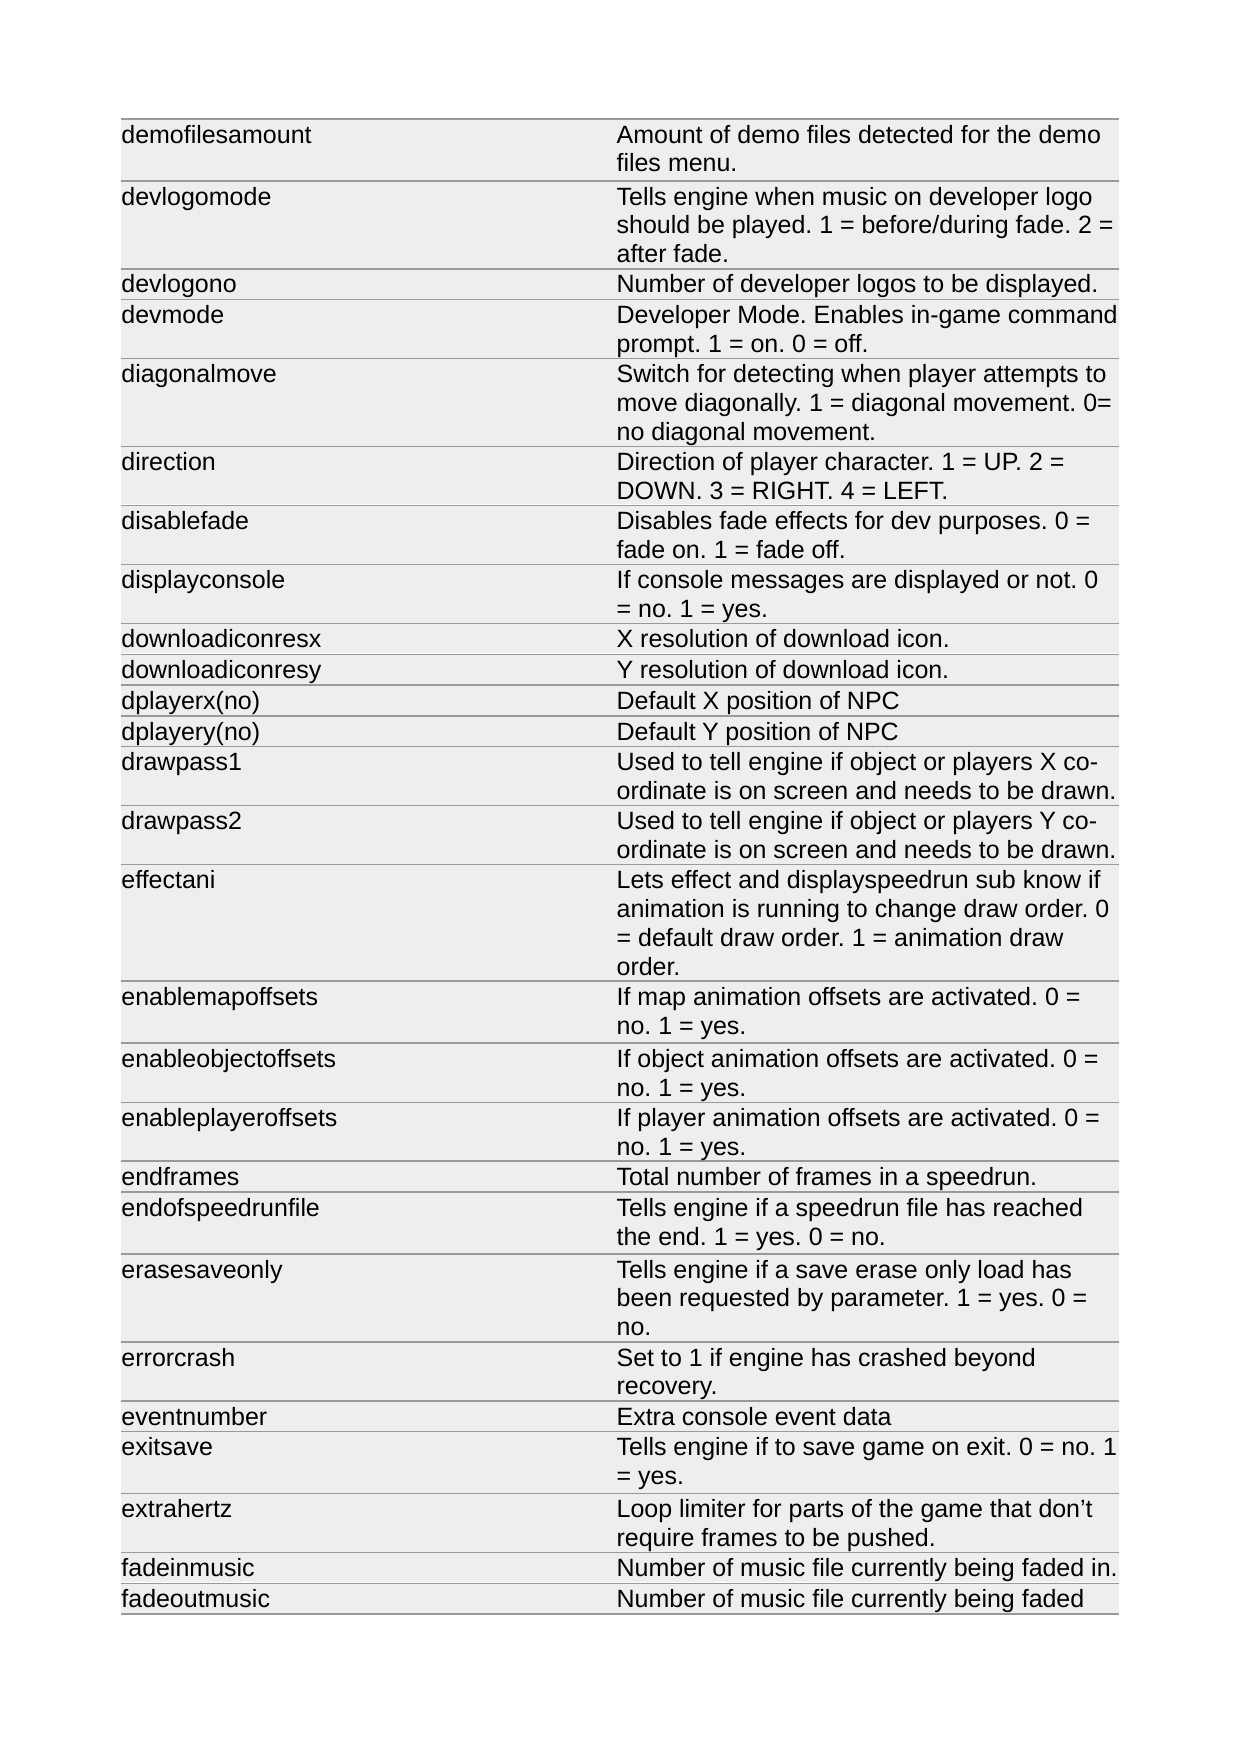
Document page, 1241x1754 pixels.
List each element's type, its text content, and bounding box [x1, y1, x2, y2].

table_cell Number of music file currently being faded in. [616, 1553, 1119, 1582]
table_cell If console messages are displayed or not. 0 = no. 1 = yes. [616, 565, 1119, 623]
table_cell enableobjectoffsets [121, 1044, 616, 1101]
table_cell downloadiconresy [121, 655, 616, 684]
table_cell dplayery(no) [121, 717, 616, 746]
table_cell disablefade [121, 506, 616, 564]
table_cell Tells engine if to save game on exit. 0 = no. 1 = yes. [616, 1432, 1119, 1493]
table_cell Default X position of NPC [616, 686, 1119, 715]
table_cell devlogomode [121, 182, 616, 268]
table_cell errorcrash [121, 1343, 616, 1400]
table_cell Used to tell engine if object or players Y co-ordinate is on screen and needs to be drawn. [616, 806, 1119, 864]
table_cell Switch for detecting when player attempts to move diagonally. 1 = diagonal movement. 0= no diagonal movement. [616, 359, 1119, 446]
table_cell devlogono [121, 270, 616, 299]
table_cell downloadiconresx [121, 624, 616, 653]
table_cell enablemapoffsets [121, 982, 616, 1042]
table_cell Tells engine if a save erase only load has been requested by parameter. 1 = yes. 0 = no. [616, 1255, 1119, 1341]
table_cell displayconsole [121, 565, 616, 623]
table_cell diagonalmove [121, 359, 616, 446]
table_cell eventnumber [121, 1402, 616, 1431]
table_cell If player animation offsets are activated. 0 = no. 1 = yes. [616, 1103, 1119, 1160]
table_cell extrahertz [121, 1494, 616, 1552]
table_cell Developer Mode. Enables in-game command prompt. 1 = on. 0 = off. [616, 300, 1119, 358]
table_cell Amount of demo files detected for the demo files menu. [616, 120, 1119, 180]
table_cell endframes [121, 1162, 616, 1191]
table_cell drawpass1 [121, 747, 616, 805]
table_cell If map animation offsets are activated. 0 = no. 1 = yes. [616, 982, 1119, 1042]
table_cell exitsave [121, 1432, 616, 1493]
table_cell Tells engine when music on developer logo should be played. 1 = before/during fade. 2 = after fade. [616, 182, 1119, 268]
table_cell Lets effect and displayspeedrun sub know if animation is running to change draw order. 0 = default draw order. 1 = animation draw order. [616, 865, 1119, 980]
table_cell Default Y position of NPC [616, 717, 1119, 746]
table_cell endofspeedrunfile [121, 1193, 616, 1253]
table_cell Y resolution of download icon. [616, 655, 1119, 684]
table_cell Set to 1 if engine has crashed beyond recovery. [616, 1343, 1119, 1400]
table_cell Direction of player character. 1 = UP. 2 = DOWN. 3 = RIGHT. 4 = LEFT. [616, 447, 1119, 504]
table_cell Number of music file currently being faded [616, 1584, 1119, 1613]
table_cell Total number of frames in a speedrun. [616, 1162, 1119, 1191]
table_cell enableplayeroffsets [121, 1103, 616, 1160]
table_cell Number of developer logos to be displayed. [616, 270, 1119, 299]
table_cell demofilesamount [121, 120, 616, 180]
table_cell fadeinmusic [121, 1553, 616, 1582]
table_cell fadeoutmusic [121, 1584, 616, 1613]
table_cell devmode [121, 300, 616, 358]
table_cell drawpass2 [121, 806, 616, 864]
table_cell Used to tell engine if object or players X co-ordinate is on screen and needs to be drawn. [616, 747, 1119, 805]
table_cell effectani [121, 865, 616, 980]
table_cell Disables fade effects for dev purposes. 0 = fade on. 1 = fade off. [616, 506, 1119, 564]
table_cell Extra console event data [616, 1402, 1119, 1431]
table_cell dplayerx(no) [121, 686, 616, 715]
table_cell Tells engine if a speedrun file has reached the end. 1 = yes. 0 = no. [616, 1193, 1119, 1253]
table_cell Loop limiter for parts of the game that don’t require frames to be pushed. [616, 1494, 1119, 1552]
table_cell erasesaveonly [121, 1255, 616, 1341]
table_cell direction [121, 447, 616, 504]
table_cell If object animation offsets are activated. 0 = no. 1 = yes. [616, 1044, 1119, 1101]
table_cell X resolution of download icon. [616, 624, 1119, 653]
